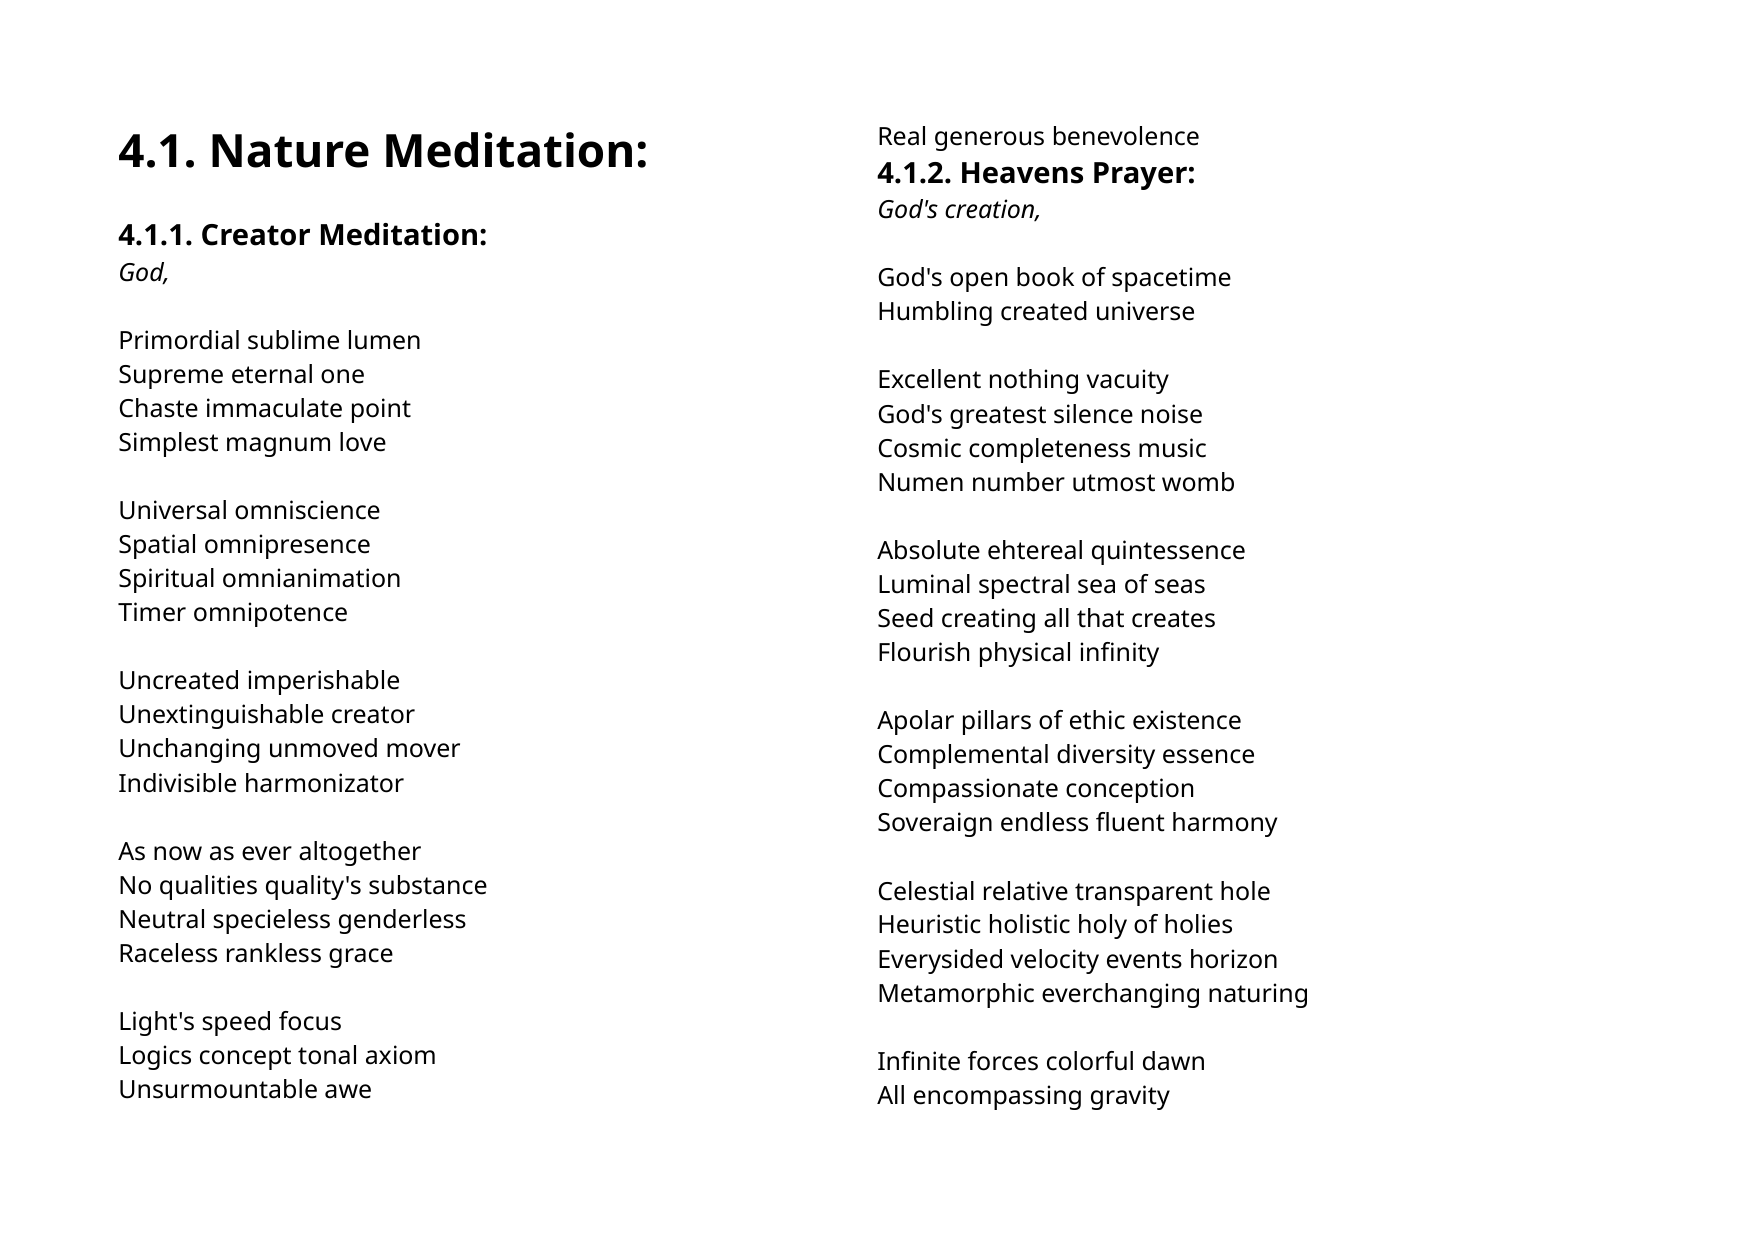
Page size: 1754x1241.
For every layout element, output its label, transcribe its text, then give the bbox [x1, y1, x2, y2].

text Metamorphic everchanging naturing [877, 975, 1636, 1009]
text No qualities quality's substance [118, 867, 877, 901]
text God's greatest silence noise [877, 396, 1636, 430]
text Neutral specieless genderless [118, 901, 877, 936]
text God's creation, [877, 192, 1636, 226]
text 4.1.2. Heavens Prayer: [877, 152, 1636, 192]
text Cosmic completeness music [877, 430, 1636, 464]
text God's open book of spacetime [877, 260, 1636, 294]
text Complemental diversity essence [877, 737, 1636, 771]
text Timer omnipotence [118, 595, 877, 629]
text Excellent nothing vacuity [877, 362, 1636, 396]
text Indivisible harmonizator [118, 765, 877, 799]
text Spiritual omnianimation [118, 561, 877, 595]
text Absolute ehtereal quintessence [877, 532, 1636, 567]
text Luminal spectral sea of seas [877, 567, 1636, 601]
text Real generous benevolence [877, 118, 1636, 152]
text Simplest magnum love [118, 424, 877, 459]
text 4.1.1. Creator Meditation: [118, 214, 877, 254]
text Unsurmountable awe [118, 1072, 877, 1106]
text Humbling created universe [877, 294, 1636, 328]
text Unchanging unmoved mover [118, 731, 877, 765]
text Flourish physical infinity [877, 635, 1636, 669]
text Compassionate conception [877, 771, 1636, 805]
text Primordial sublime lumen [118, 322, 877, 356]
text Supreme eternal one [118, 356, 877, 391]
text God, [118, 254, 877, 288]
text Seed creating all that creates [877, 601, 1636, 635]
text All encompassing gravity [877, 1077, 1636, 1112]
text Soveraign endless fluent harmony [877, 805, 1636, 839]
text Infinite forces colorful dawn [877, 1043, 1636, 1077]
text Universal omniscience [118, 493, 877, 527]
text 4.1. Nature Meditation: [118, 118, 877, 181]
text Heuristic holistic holy of holies [877, 907, 1636, 941]
text Spatial omnipresence [118, 527, 877, 561]
text As now as ever altogether [118, 833, 877, 867]
text Raceless rankless grace [118, 936, 877, 969]
text Unextinguishable creator [118, 697, 877, 731]
text Chaste immaculate point [118, 391, 877, 424]
text Everysided velocity events horizon [877, 941, 1636, 975]
text Uncreated imperishable [118, 663, 877, 697]
text Light's speed focus [118, 1004, 877, 1038]
text Apolar pillars of ethic existence [877, 703, 1636, 737]
text Numen number utmost womb [877, 464, 1636, 498]
text Logics concept tonal axiom [118, 1038, 877, 1072]
text Celestial relative transparent hole [877, 873, 1636, 907]
